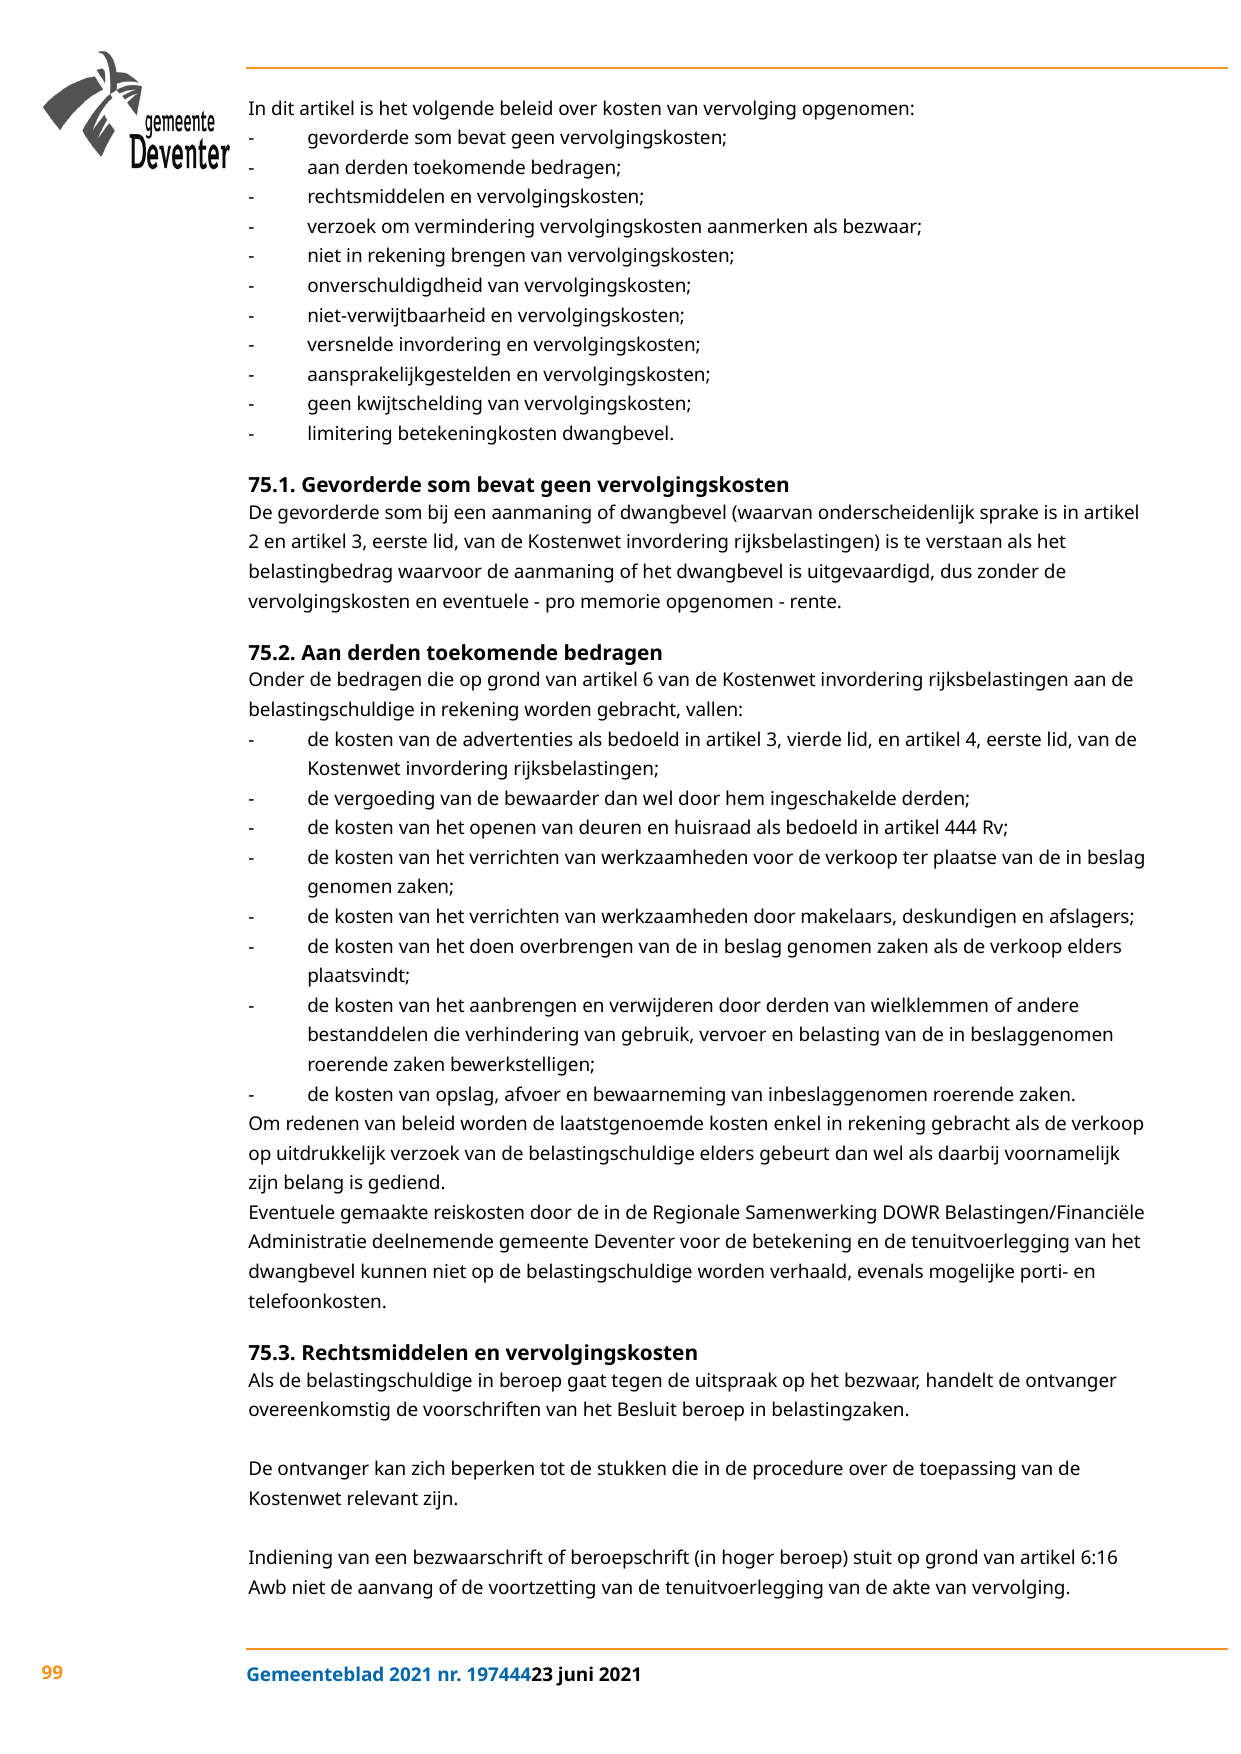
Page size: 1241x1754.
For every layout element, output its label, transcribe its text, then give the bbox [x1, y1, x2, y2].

list onverschuldigdheid van vervolgingskosten; [248, 272, 1152, 298]
list de kosten van het doen overbrengen van de in beslag genomen zaken als de verkoop elders plaatsvindt; [248, 933, 1152, 988]
list versnelde invordering en vervolgingskosten; [248, 331, 1152, 357]
list geen kwijtschelding van vervolgingskosten; [248, 391, 1152, 416]
list de kosten van het verrichten van werkzaamheden door makelaars, deskundigen en afslagers; [248, 903, 1152, 929]
list niet-verwijtbaarheid en vervolgingskosten; [248, 302, 1152, 328]
list de kosten van opslag, afvoer en bewaarneming van inbeslaggenomen roerende zaken. [248, 1081, 1152, 1107]
list rechtsmiddelen en vervolgingskosten; [248, 183, 1152, 209]
list niet in rekening brengen van vervolgingskosten; [248, 243, 1152, 268]
list de vergoeding van de bewaarder dan wel door hem ingeschakelde derden; [248, 785, 1152, 811]
text Als de belastingschuldige in beroep gaat tegen de uitspraak op het bezwaar, handelt de ontvanger overeenkomstig de voorschriften van het Besluit beroep in belastingzaken. [248, 1367, 1152, 1422]
text Om redenen van beleid worden de laatstgenoemde kosten enkel in rekening gebracht als de verkoop op uitdrukkelijk verzoek van de belastingschuldige elders gebeurt dan wel als daarbij voornamelijk zijn belang is gediend. [248, 1110, 1152, 1195]
text De gevorderde som bij een aanmaning of dwangbevel (waarvan onderscheidenlijk sprake is in artikel 2 en artikel 3, eerste lid, van de Kostenwet invordering rijksbelastingen) is te verstaan als het belastingbedrag waarvoor de aanmaning of het dwangbevel is uitgevaardigd, dus zonder de vervolgingskosten en eventuele - pro memorie opgenomen - rente. [248, 499, 1152, 613]
list gevorderde som bevat geen vervolgingskosten; [248, 124, 1152, 150]
text 75.3. Rechtsmiddelen en vervolgingskosten [248, 1338, 1152, 1367]
text Onder de bedragen die op grond van artikel 6 van de Kostenwet invordering rijksbelastingen aan de belastingschuldige in rekening worden gebracht, vallen: [248, 667, 1152, 722]
list de kosten van het verrichten van werkzaamheden voor de verkoop ter plaatse van de in beslag genomen zaken; [248, 844, 1152, 899]
text Indiening van een bezwaarschrift of beroepschrift (in hoger beroep) stuit op grond van artikel 6:16 Awb niet de aanvang of de voortzetting van de tenuitvoerlegging van de akte van vervolging. [248, 1544, 1152, 1599]
list verzoek om vermindering vervolgingskosten aanmerken als bezwaar; [248, 213, 1152, 239]
list aansprakelijkgestelden en vervolgingskosten; [248, 361, 1152, 387]
list limitering betekeningkosten dwangbevel. [248, 420, 1152, 446]
text Eventuele gemaakte reiskosten door de in de Regionale Samenwerking DOWR Belastingen/Financiële Administratie deelnemende gemeente Deventer voor de betekening en de tenuitvoerlegging van het dwangbevel kunnen niet op de belastingschuldige worden verhaald, evenals mogelijke porti- en telefoonkosten. [248, 1199, 1152, 1314]
list de kosten van het aanbrengen en verwijderen door derden van wielklemmen of andere bestanddelen die verhindering van gebruik, vervoer en belasting van de in beslaggenomen roerende zaken bewerkstelligen; [248, 992, 1152, 1077]
list aan derden toekomende bedragen; [248, 154, 1152, 180]
text 75.2. Aan derden toekomende bedragen [248, 638, 1152, 667]
picture [41, 47, 231, 172]
list de kosten van de advertenties als bedoeld in artikel 3, vierde lid, en artikel 4, eerste lid, van de Kostenwet invordering rijksbelastingen; [248, 726, 1152, 781]
text In dit artikel is het volgende beleid over kosten van vervolging opgenomen: [248, 95, 1152, 121]
text 75.1. Gevorderde som bevat geen vervolgingskosten [248, 471, 1152, 499]
list de kosten van het openen van deuren en huisraad als bedoeld in artikel 444 Rv; [248, 814, 1152, 840]
text De ontvanger kan zich beperken tot de stukken die in de procedure over de toepassing van de Kostenwet relevant zijn. [248, 1456, 1152, 1511]
